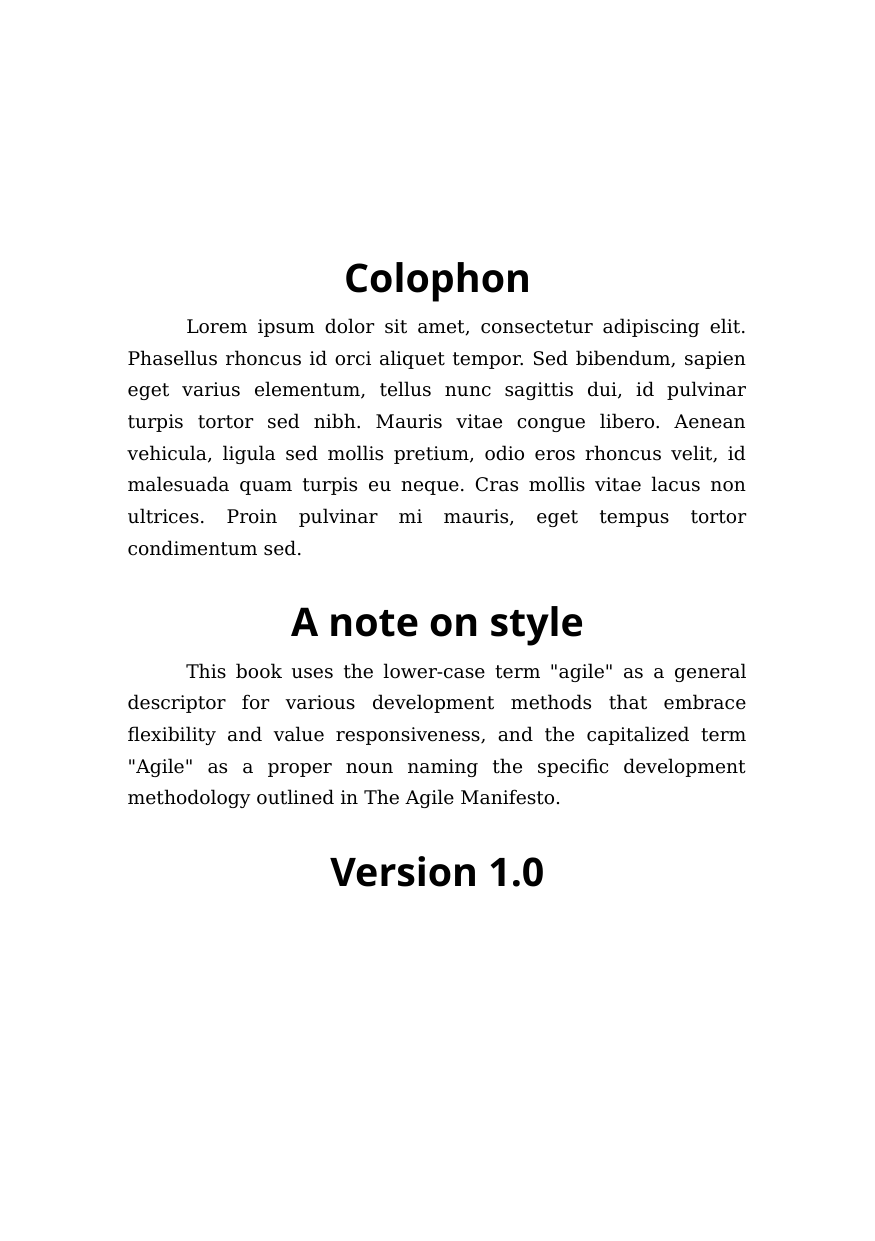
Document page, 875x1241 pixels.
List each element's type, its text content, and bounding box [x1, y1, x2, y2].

subtitle Version 1.0 [127, 844, 747, 898]
text Lorem ipsum dolor sit amet, consectetur adipiscing elit. Phasellus rhoncus id orci aliquet tempor. Sed bibendum, sapien eget varius elementum, tellus nunc sagittis dui, id pulvinar turpis tortor sed nibh. Mauris vitae congue libero. Aenean vehicula, ligula sed mollis pretium, odio eros rhoncus velit, id malesuada quam turpis eu neque. Cras mollis vitae lacus non ultrices. Proin pulvinar mi mauris, eget tempus tortor condimentum sed. [127, 316, 747, 560]
text This book uses the lower-case term "agile" as a general descriptor for various development methods that embrace flexibility and value responsiveness, and the capitalized term "Agile" as a proper noun naming the specific development methodology outlined in The Agile Manifesto. [127, 661, 747, 809]
subtitle Colophon [127, 250, 747, 304]
subtitle A note on style [127, 594, 747, 648]
